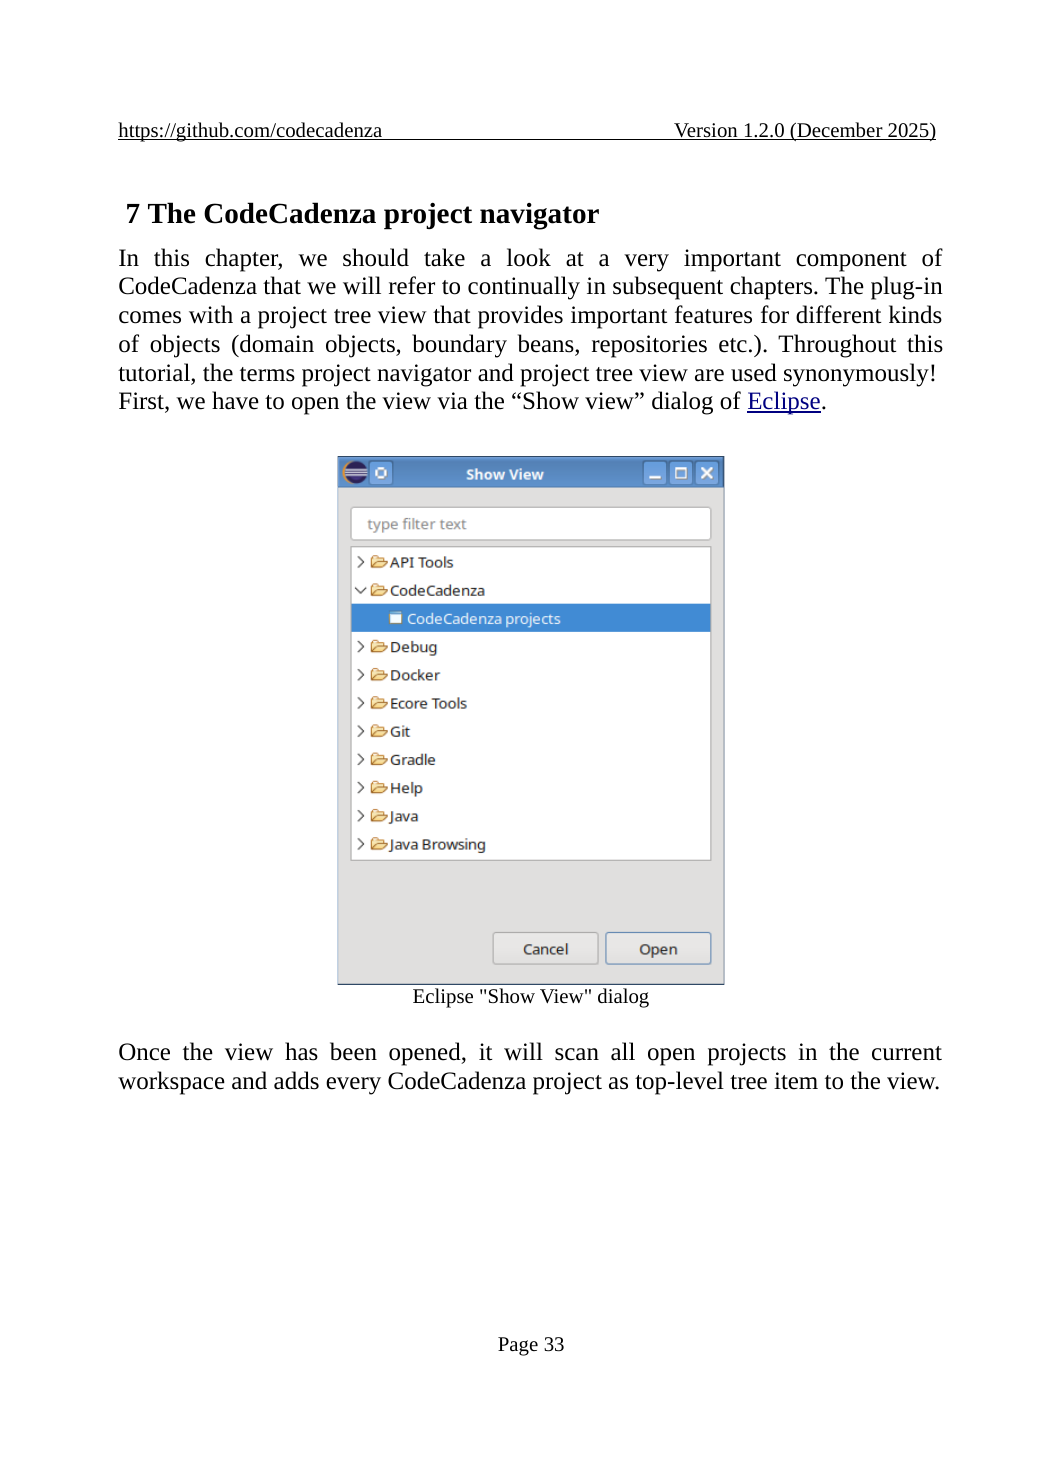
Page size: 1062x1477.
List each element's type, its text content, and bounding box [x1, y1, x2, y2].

picture [337, 456, 725, 985]
text First, we have to open the view via the “Show view” dialog of Eclipse. [118, 386, 944, 415]
text In this chapter, we should take a look at a very important component of CodeCadenza that we will refer to continually in subsequent chapters. The plug-in comes with a project tree view that provides important features for different kinds of objects (domain objects, boundary beans, repositories etc.). Throughout this tutorial, the terms project navigator and project tree view are used synonymously! [118, 243, 944, 386]
subtitle The CodeCadenza project navigator [118, 197, 944, 230]
text Once the view has been opened, it will scan all open projects in the current workspace and adds every CodeCadenza project as top-level tree item to the view. [118, 1037, 944, 1095]
text Eclipse "Show View" dialog [337, 985, 724, 1008]
